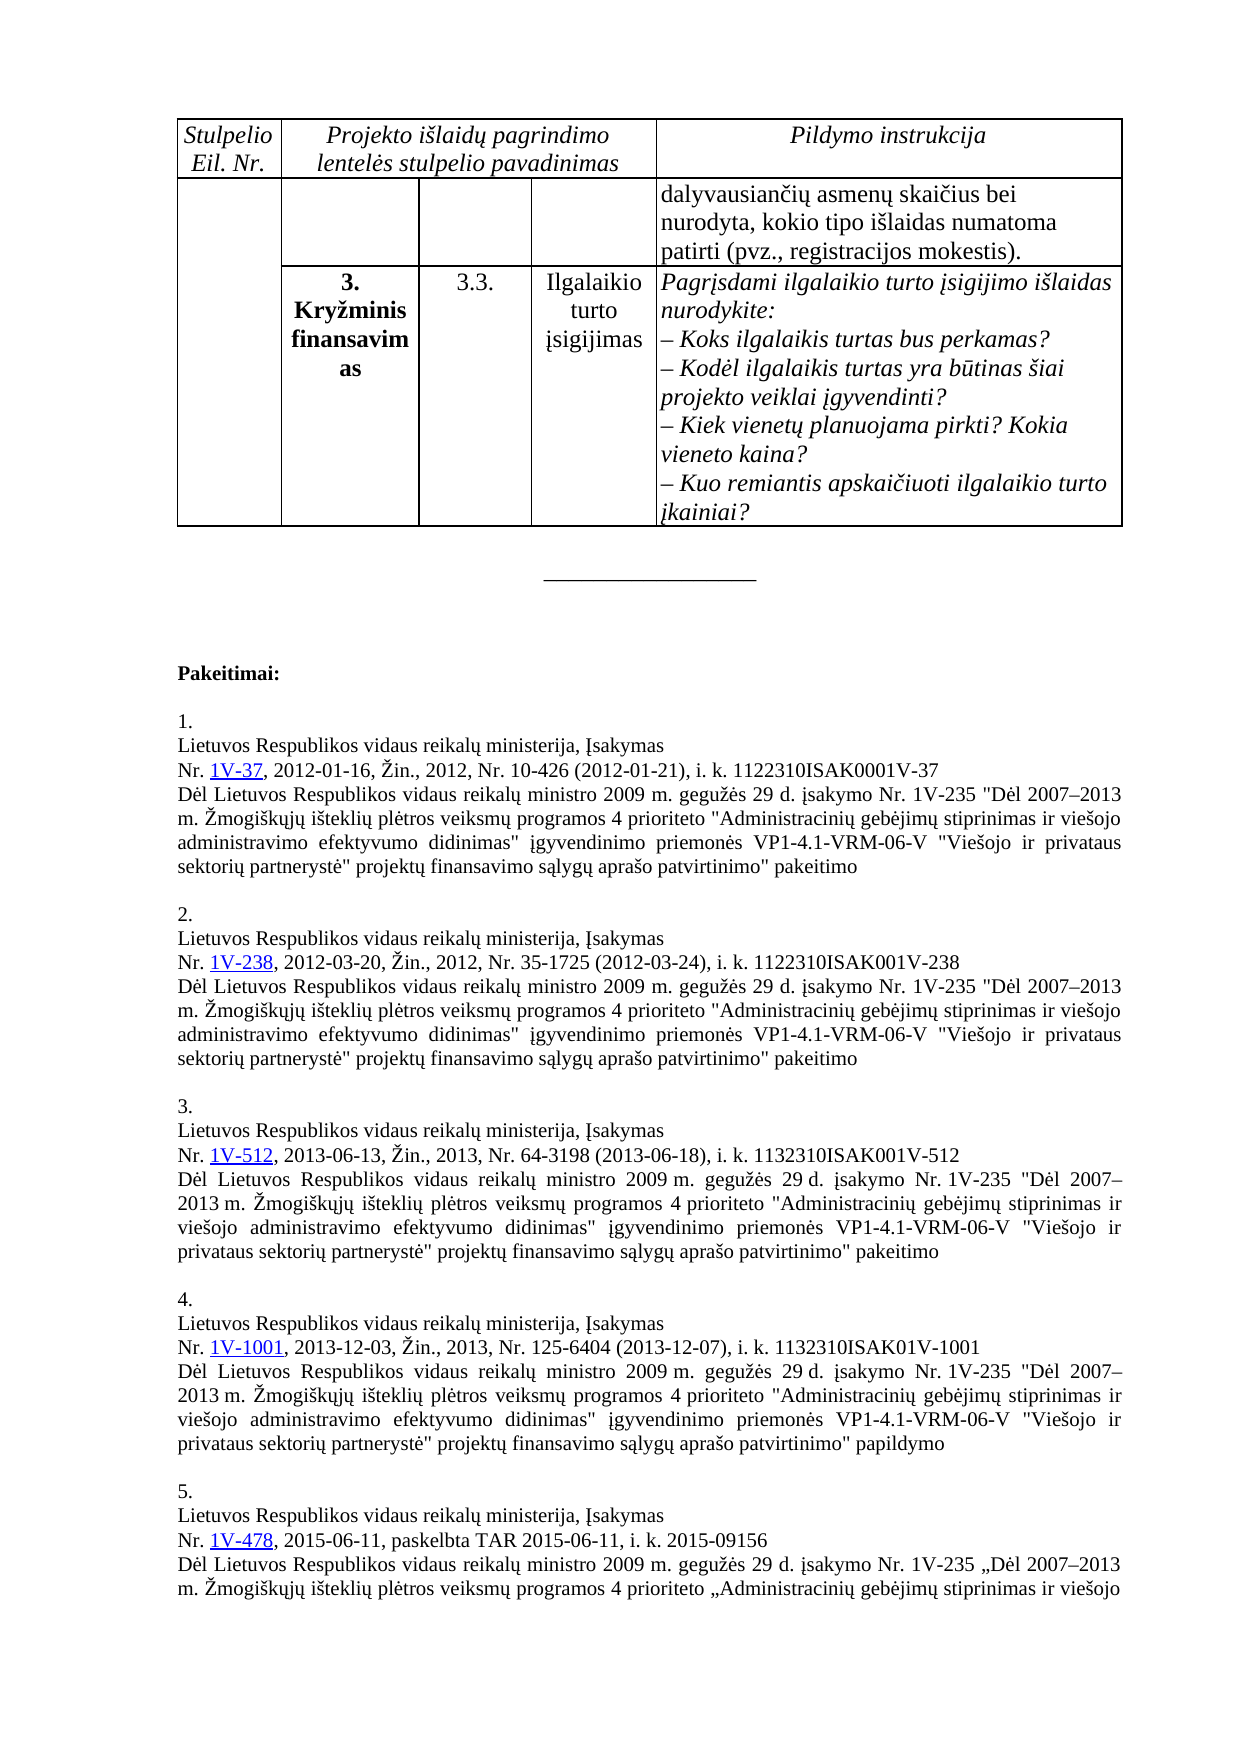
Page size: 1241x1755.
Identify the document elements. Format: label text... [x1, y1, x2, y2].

table_cell [532, 179, 656, 265]
text Dėl Lietuvos Respublikos vidaus reikalų ministro 2009 m. gegužės 29 d. įsakymo Nr. 1V-235 "Dėl 2007–2013 m. Žmogiškųjų išteklių plėtros veiksmų programos 4 prioriteto "Administracinių gebėjimų stiprinimas ir viešojo administravimo efektyvumo didinimas" įgyvendinimo priemonės VP1-4.1-VRM-06-V "Viešojo ir privataus sektorių partnerystė" projektų finansavimo sąlygų aprašo patvirtinimo" pakeitimo [177, 1167, 1122, 1263]
text Lietuvos Respublikos vidaus reikalų ministerija, Įsakymas [177, 1503, 1122, 1527]
text Nr. 1V-37, 2012-01-16, Žin., 2012, Nr. 10-426 (2012-01-21), i. k. 1122310ISAK0001V-37 [177, 757, 1122, 782]
text _________________ [177, 556, 1122, 584]
table_cell 3. Kryžminis finansavimas [282, 267, 418, 525]
text Nr. 1V-238, 2012-03-20, Žin., 2012, Nr. 35-1725 (2012-03-24), i. k. 1122310ISAK001V-238 [177, 950, 1122, 974]
text Dėl Lietuvos Respublikos vidaus reikalų ministro 2009 m. gegužės 29 d. įsakymo Nr. 1V-235 "Dėl 2007–2013 m. Žmogiškųjų išteklių plėtros veiksmų programos 4 prioriteto "Administracinių gebėjimų stiprinimas ir viešojo administravimo efektyvumo didinimas" įgyvendinimo priemonės VP1-4.1-VRM-06-V "Viešojo ir privataus sektorių partnerystė" projektų finansavimo sąlygų aprašo patvirtinimo" pakeitimo [177, 974, 1122, 1070]
text Lietuvos Respublikos vidaus reikalų ministerija, Įsakymas [177, 926, 1122, 950]
table_header Projekto išlaidų pagrindimo lentelės stulpelio pavadinimas [282, 120, 656, 177]
table_header Stulpelio Eil. Nr. [178, 120, 281, 177]
table_cell dalyvausiančių asmenų skaičius bei nurodyta, kokio tipo išlaidas numatoma patirti (pvz., registracijos mokestis). [657, 179, 1121, 265]
text 1. [177, 709, 1122, 733]
table_cell Pagrįsdami ilgalaikio turto įsigijimo išlaidas nurodykite: – Koks ilgalaikis turtas bus perkamas? – Kodėl ilgalaikis turtas yra būtinas šiai projekto veiklai įgyvendinti? – Kiek vienetų planuojama pirkti? Kokia vieneto kaina? – Kuo remiantis apskaičiuoti ilgalaikio turto įkainiai? [657, 267, 1121, 525]
table_header Pildymo instrukcija [657, 120, 1121, 177]
text Lietuvos Respublikos vidaus reikalų ministerija, Įsakymas [177, 1118, 1122, 1142]
text Dėl Lietuvos Respublikos vidaus reikalų ministro 2009 m. gegužės 29 d. įsakymo Nr. 1V-235 „Dėl 2007–2013 m. Žmogiškųjų išteklių plėtros veiksmų programos 4 prioriteto „Administracinių gebėjimų stiprinimas ir viešojo [177, 1552, 1122, 1600]
text Lietuvos Respublikos vidaus reikalų ministerija, Įsakymas [177, 1311, 1122, 1335]
text Dėl Lietuvos Respublikos vidaus reikalų ministro 2009 m. gegužės 29 d. įsakymo Nr. 1V-235 "Dėl 2007–2013 m. Žmogiškųjų išteklių plėtros veiksmų programos 4 prioriteto "Administracinių gebėjimų stiprinimas ir viešojo administravimo efektyvumo didinimas" įgyvendinimo priemonės VP1-4.1-VRM-06-V "Viešojo ir privataus sektorių partnerystė" projektų finansavimo sąlygų aprašo patvirtinimo" pakeitimo [177, 782, 1122, 878]
text Nr. 1V-478, 2015-06-11, paskelbta TAR 2015-06-11, i. k. 2015-09156 [177, 1527, 1122, 1552]
text 4. [177, 1287, 1122, 1311]
text Nr. 1V-1001, 2013-12-03, Žin., 2013, Nr. 125-6404 (2013-12-07), i. k. 1132310ISAK01V-1001 [177, 1335, 1122, 1359]
text Nr. 1V-512, 2013-06-13, Žin., 2013, Nr. 64-3198 (2013-06-18), i. k. 1132310ISAK001V-512 [177, 1142, 1122, 1167]
table_cell 3.3. [420, 267, 531, 525]
text Pakeitimai: [177, 661, 1122, 685]
text Dėl Lietuvos Respublikos vidaus reikalų ministro 2009 m. gegužės 29 d. įsakymo Nr. 1V-235 "Dėl 2007–2013 m. Žmogiškųjų išteklių plėtros veiksmų programos 4 prioriteto "Administracinių gebėjimų stiprinimas ir viešojo administravimo efektyvumo didinimas" įgyvendinimo priemonės VP1-4.1-VRM-06-V "Viešojo ir privataus sektorių partnerystė" projektų finansavimo sąlygų aprašo patvirtinimo" papildymo [177, 1359, 1122, 1455]
table_cell Ilgalaikio turto įsigijimas [532, 267, 656, 525]
text 5. [177, 1479, 1122, 1503]
table_cell [178, 179, 281, 525]
text 3. [177, 1094, 1122, 1118]
text Lietuvos Respublikos vidaus reikalų ministerija, Įsakymas [177, 733, 1122, 757]
table_cell [420, 179, 531, 265]
text 2. [177, 902, 1122, 926]
table_cell [282, 179, 418, 265]
